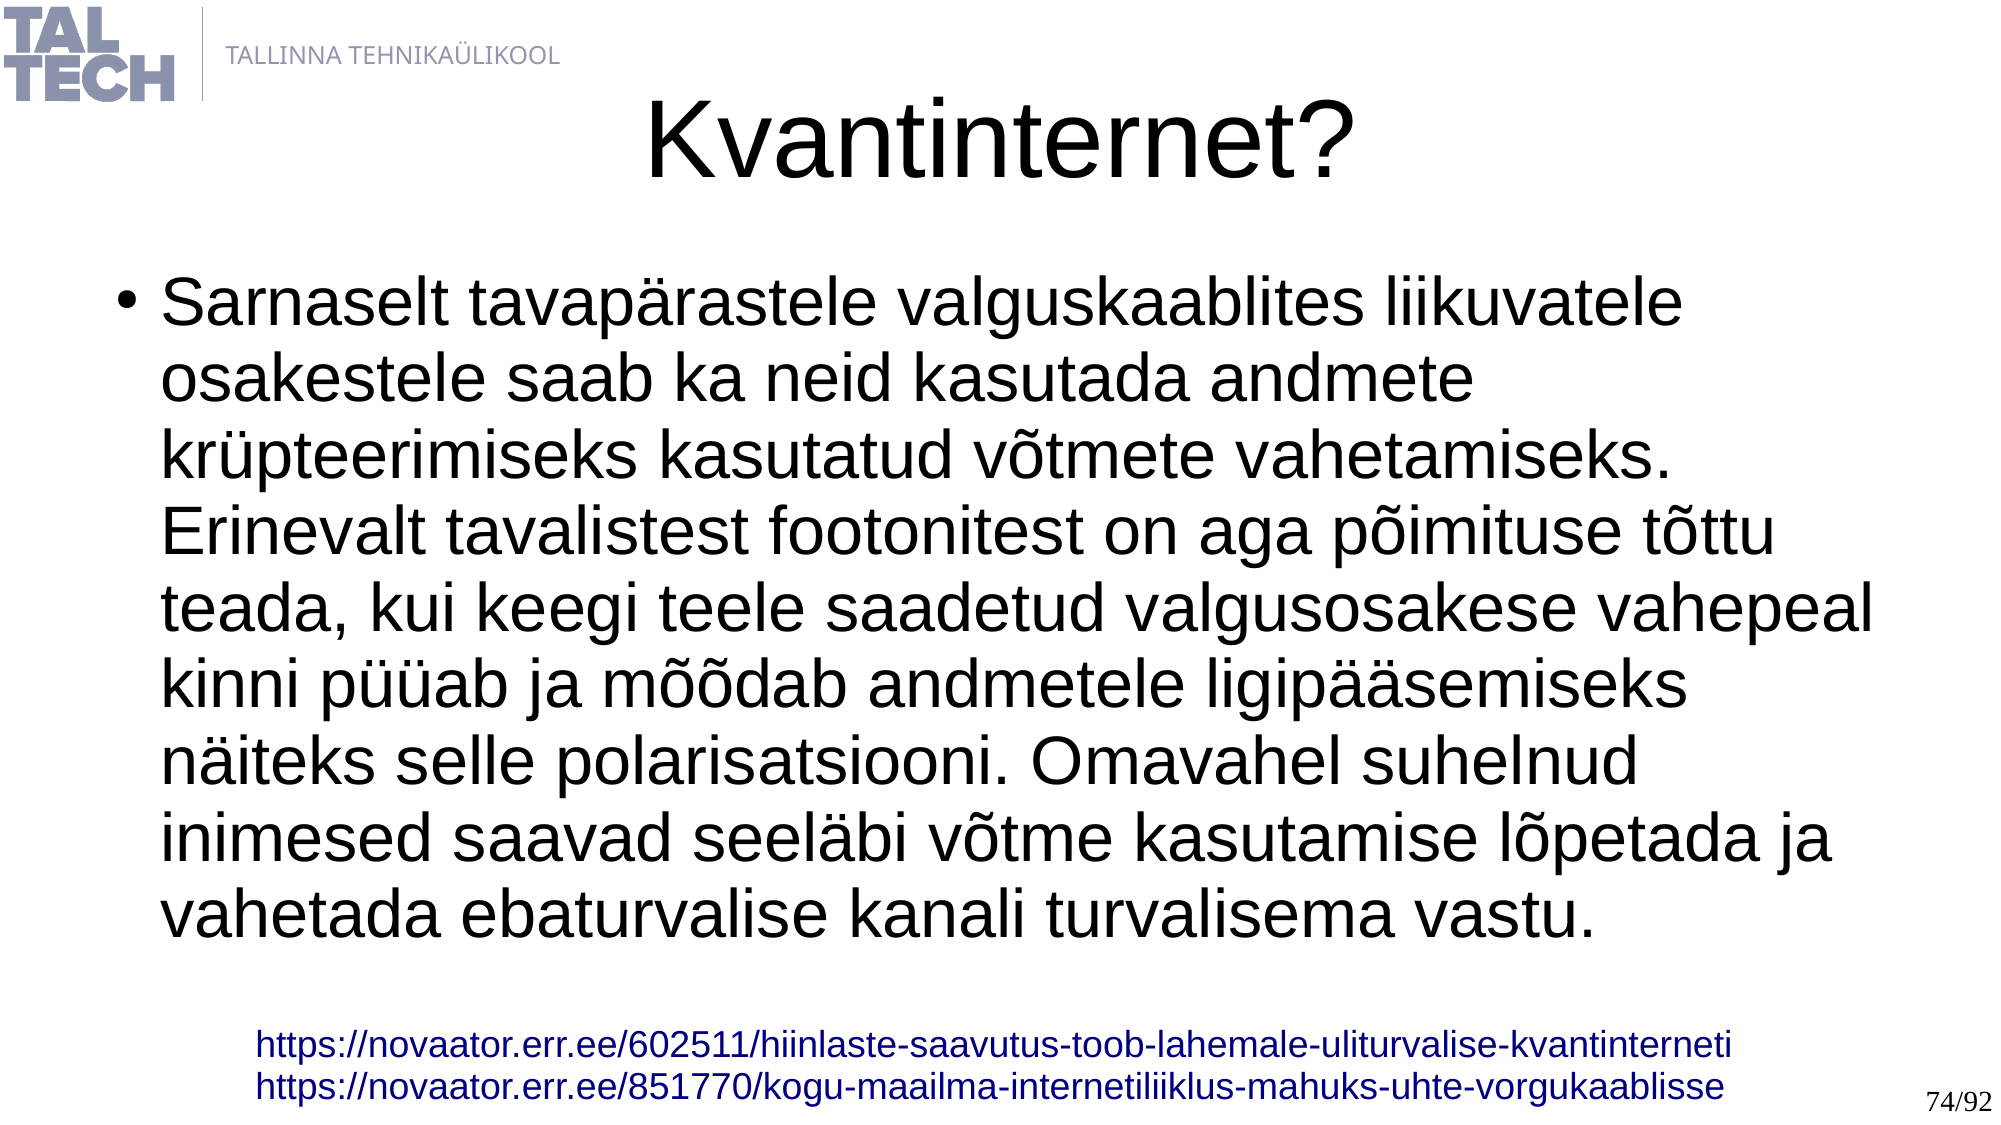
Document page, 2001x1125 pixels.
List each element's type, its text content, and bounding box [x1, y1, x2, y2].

text_box https://novaator.err.ee/602511/hiinlaste-saavutus-toob-lahemale-uliturvalise-kvantinterneti https://novaator.err.ee/851770/kogu-maailma-internetiliiklus-mahuks-uhte-vorgukaablisse [240, 1015, 1749, 1115]
list Sarnaselt tavapärastele valguskaablites liikuvatele osakestele saab ka neid kasutada andmete krüpteerimiseks kasutatud võtmete vahetamiseks. Erinevalt tavalistest footonitest on aga põimituse tõttu teada, kui keegi teele saadetud valgusosakese vahepeal kinni püüab ja mõõdab andmetele ligipääsemiseks näiteks selle polarisatsiooni. Omavahel suhelnud inimesed saavad seeläbi võtme kasutamise lõpetada ja vahetada ebaturvalise kanali turvalisema vastu. [99, 263, 1901, 957]
picture [0, 0, 178, 107]
title Kvantinternet? [99, 44, 1901, 233]
